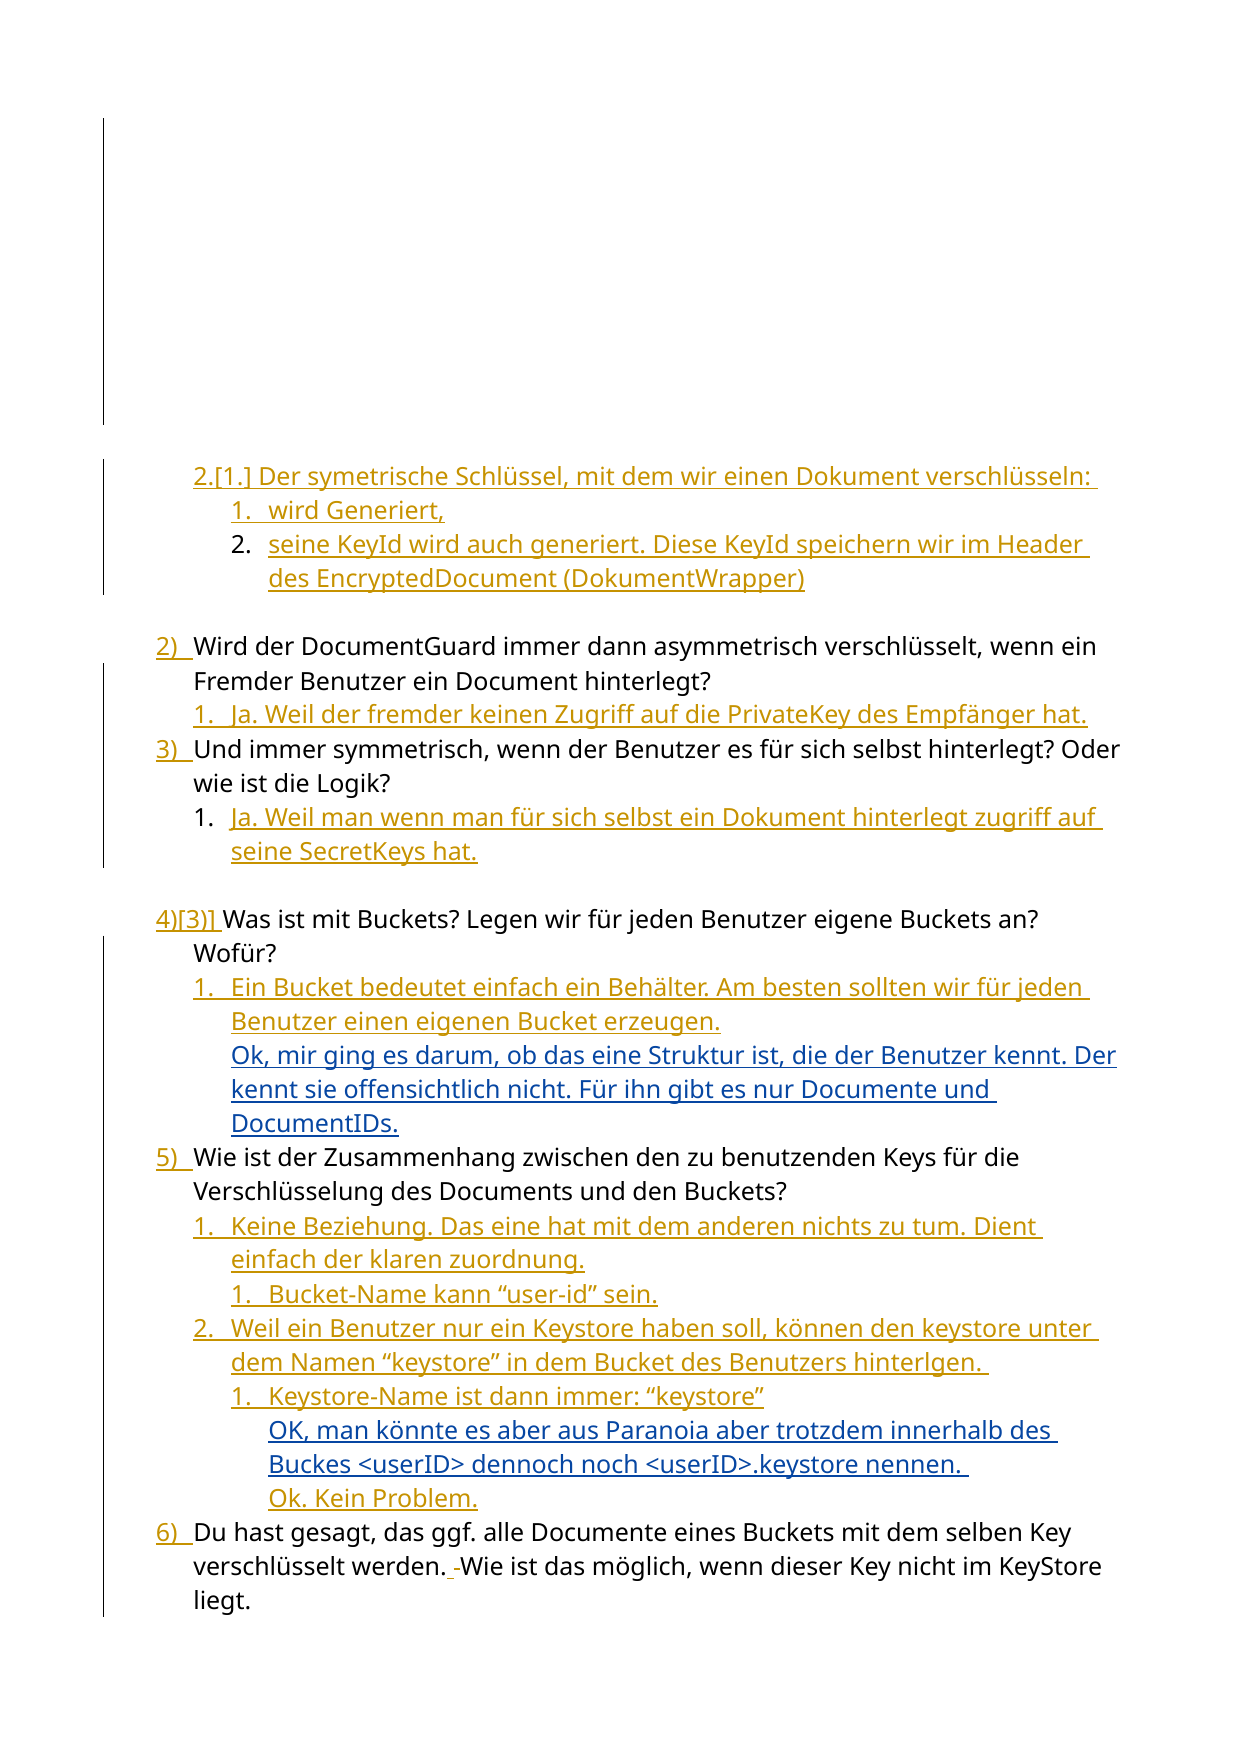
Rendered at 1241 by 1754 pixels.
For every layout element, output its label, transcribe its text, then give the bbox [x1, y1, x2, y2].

list Weil ein Benutzer nur ein Keystore haben soll, können den keystore unter dem Namen “keystore” in dem Bucket des Benutzers hinterlgen. [193, 1310, 1122, 1378]
list Wie ist der Zusammenhang zwischen den zu benutzenden Keys für die Verschlüsselung des Documents und den Buckets? [156, 1140, 1122, 1208]
list Keystore-Name ist dann immer: “keystore” OK, man könnte es aber aus Paranoia aber trotzdem innerhalb des Buckes <userID> dennoch noch <userID>.keystore nennen. Ok. Kein Problem. [231, 1378, 1122, 1515]
list Ein Bucket bedeutet einfach ein Behälter. Am besten sollten wir für jeden Benutzer einen eigenen Bucket erzeugen. Ok, mir ging es darum, ob das eine Struktur ist, die der Benutzer kennt. Der kennt sie offensichtlich nicht. Für ihn gibt es nur Documente und DocumentIDs. [193, 970, 1122, 1140]
list seine KeyId wird auch generiert. Diese KeyId speichern wir im Header des EncryptedDocument (DokumentWrapper) [231, 527, 1122, 629]
list Der symetrische Schlüssel, mit dem wir einen Dokument verschlüsseln: [193, 459, 1122, 493]
list Keine Beziehung. Das eine hat mit dem anderen nichts zu tum. Dient einfach der klaren zuordnung. [193, 1208, 1122, 1276]
list Ja. Weil der fremder keinen Zugriff auf die PrivateKey des Empfänger hat. [193, 697, 1122, 731]
list Ja. Weil man wenn man für sich selbst ein Dokument hinterlegt zugriff auf seine SecretKeys hat. [193, 799, 1122, 902]
list wird Generiert, [231, 493, 1122, 527]
list Was ist mit Buckets? Legen wir für jeden Benutzer eigene Buckets an? Wofür? [156, 902, 1122, 970]
list Du hast gesagt, das ggf. alle Documente eines Buckets mit dem selben Key verschlüsselt werden. Wie ist das möglich, wenn dieser Key nicht im KeyStore liegt. [156, 1515, 1122, 1617]
list Bucket-Name kann “user-id” sein. [231, 1276, 1122, 1310]
list Und immer symmetrisch, wenn der Benutzer es für sich selbst hinterlegt? Oder wie ist die Logik? [156, 731, 1122, 799]
list Wird der DocumentGuard immer dann asymmetrisch verschlüsselt, wenn ein Fremder Benutzer ein Document hinterlegt? [156, 629, 1122, 697]
list [193, 118, 1122, 459]
